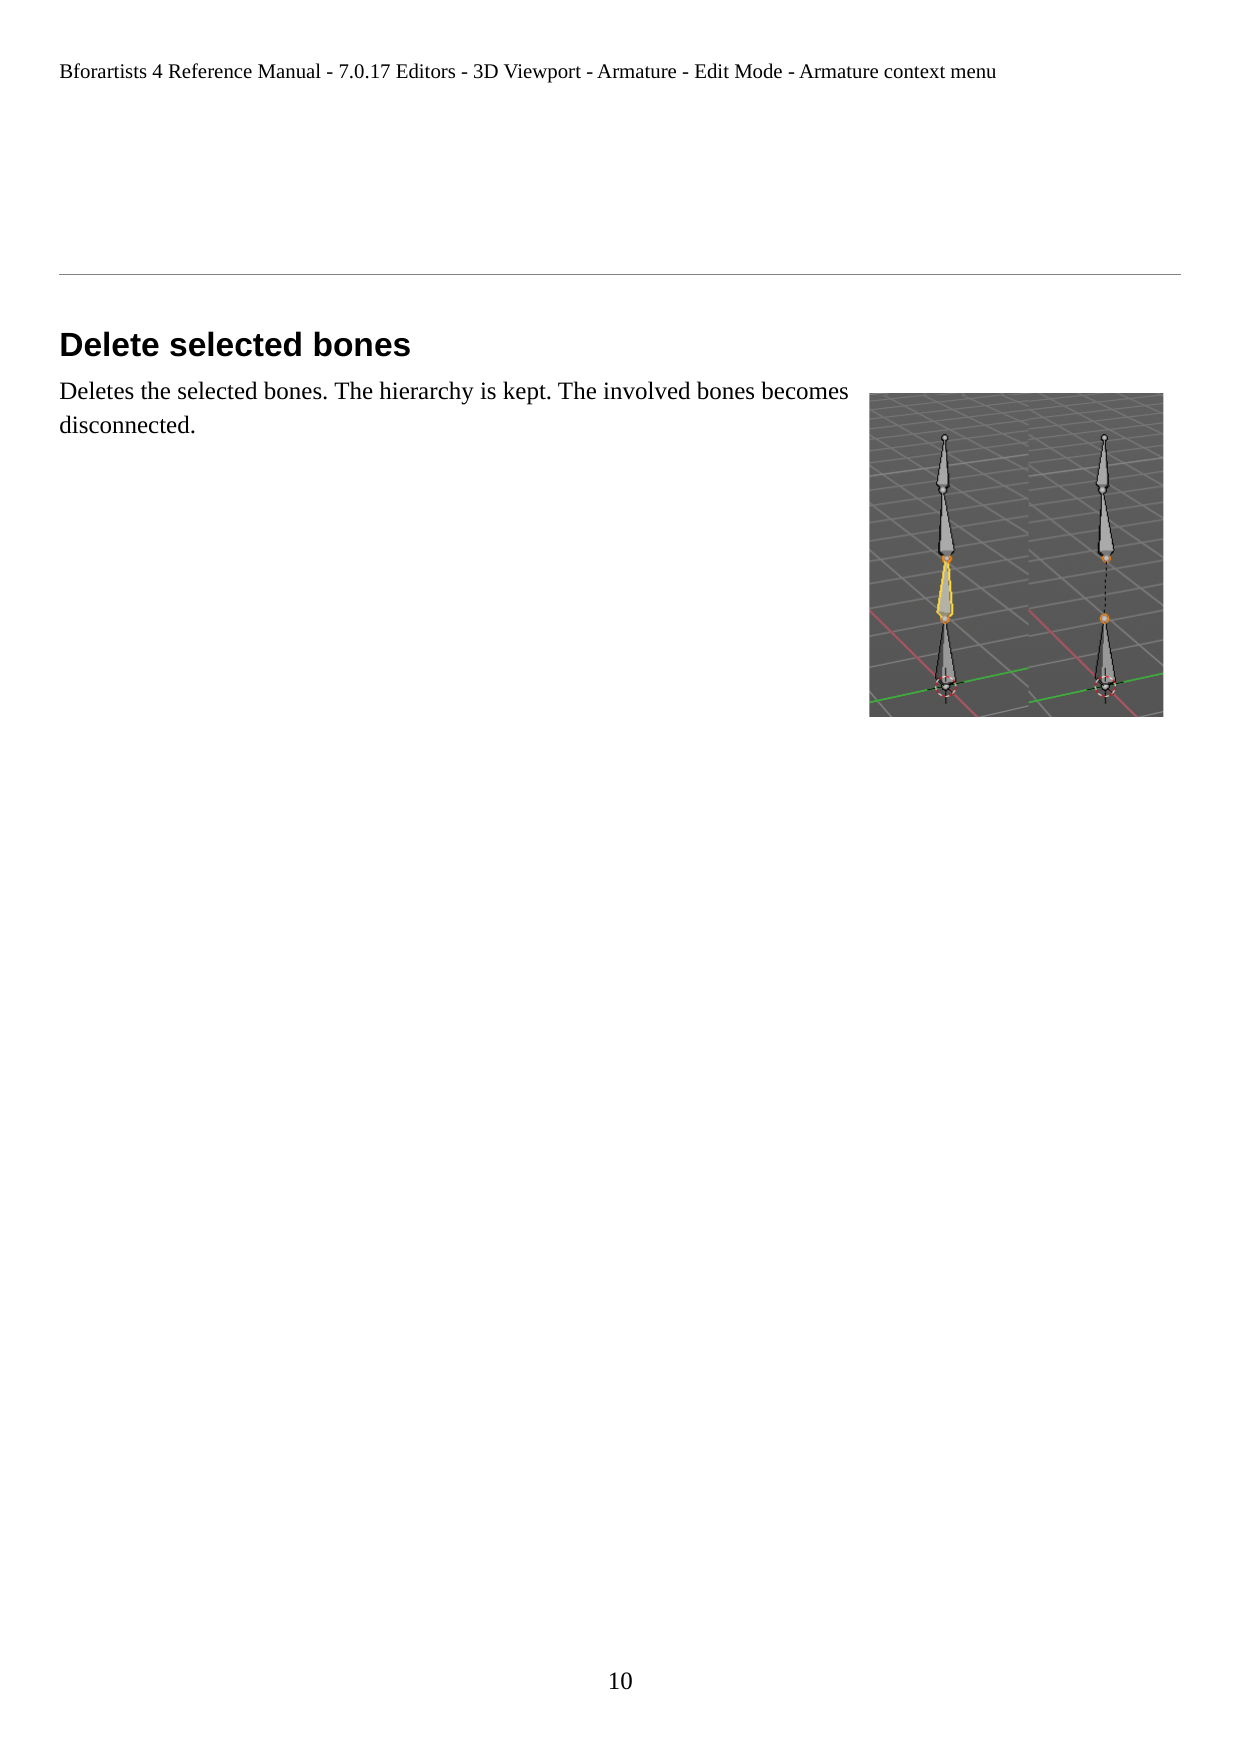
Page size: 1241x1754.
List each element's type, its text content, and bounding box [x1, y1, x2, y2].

subtitle Delete selected bones [59, 325, 1181, 363]
picture [869, 393, 1164, 717]
text Deletes the selected bones. The hierarchy is kept. The involved bones becomes disconnected. [59, 376, 1181, 439]
